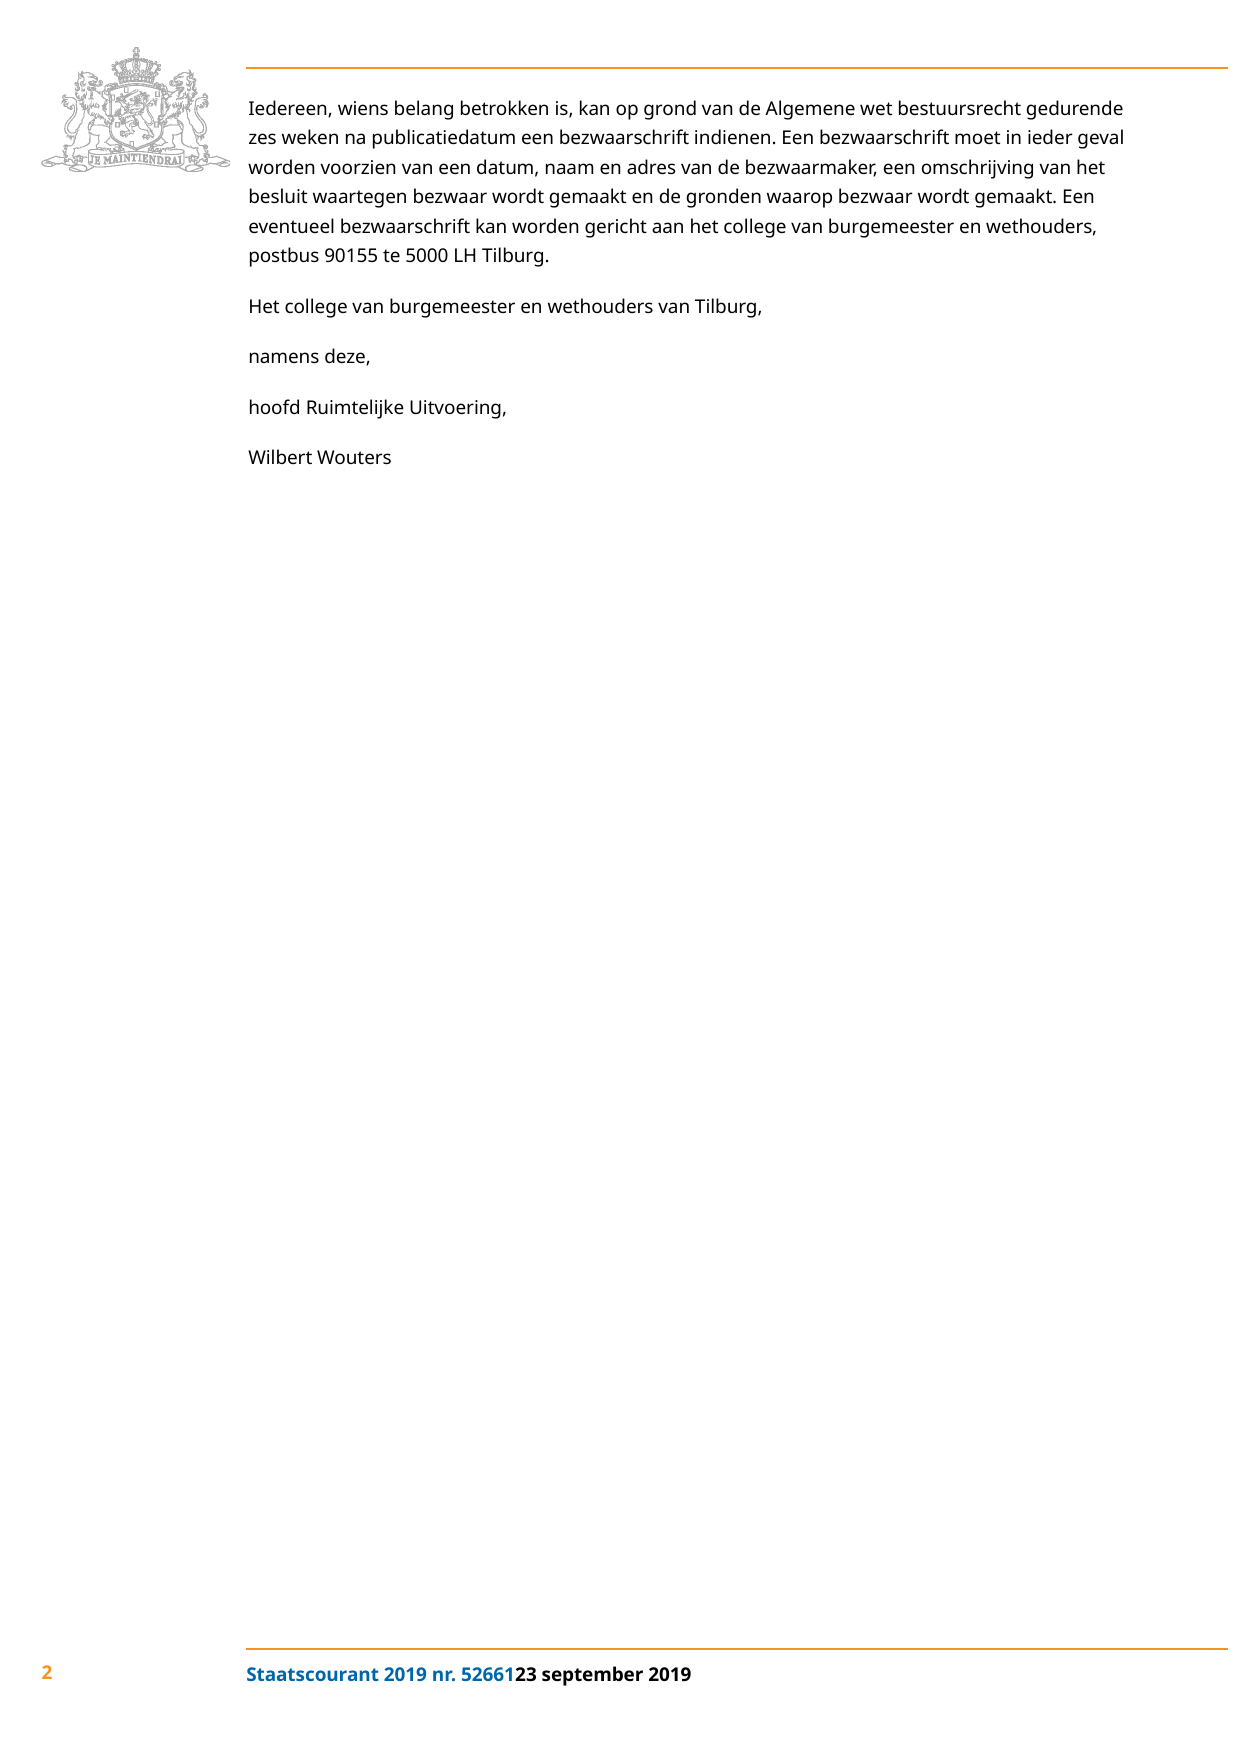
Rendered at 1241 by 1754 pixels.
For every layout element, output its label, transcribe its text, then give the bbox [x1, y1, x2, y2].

text Iedereen, wiens belang betrokken is, kan op grond van de Algemene wet bestuursrecht gedurende zes weken na publicatiedatum een bezwaarschrift indienen. Een bezwaarschrift moet in ieder geval worden voorzien van een datum, naam en adres van de bezwaarmaker, een omschrijving van het besluit waartegen bezwaar wordt gemaakt en de gronden waarop bezwaar wordt gemaakt. Een eventueel bezwaarschrift kan worden gericht aan het college van burgemeester en wethouders, postbus 90155 te 5000 LH Tilburg. [248, 95, 1152, 268]
text hoofd Ruimtelijke Uitvoering, [248, 394, 1152, 420]
picture [41, 47, 231, 172]
text namens deze, [248, 343, 1152, 369]
text Wilbert Wouters [248, 444, 1152, 470]
text Het college van burgemeester en wethouders van Tilburg, [248, 293, 1152, 319]
